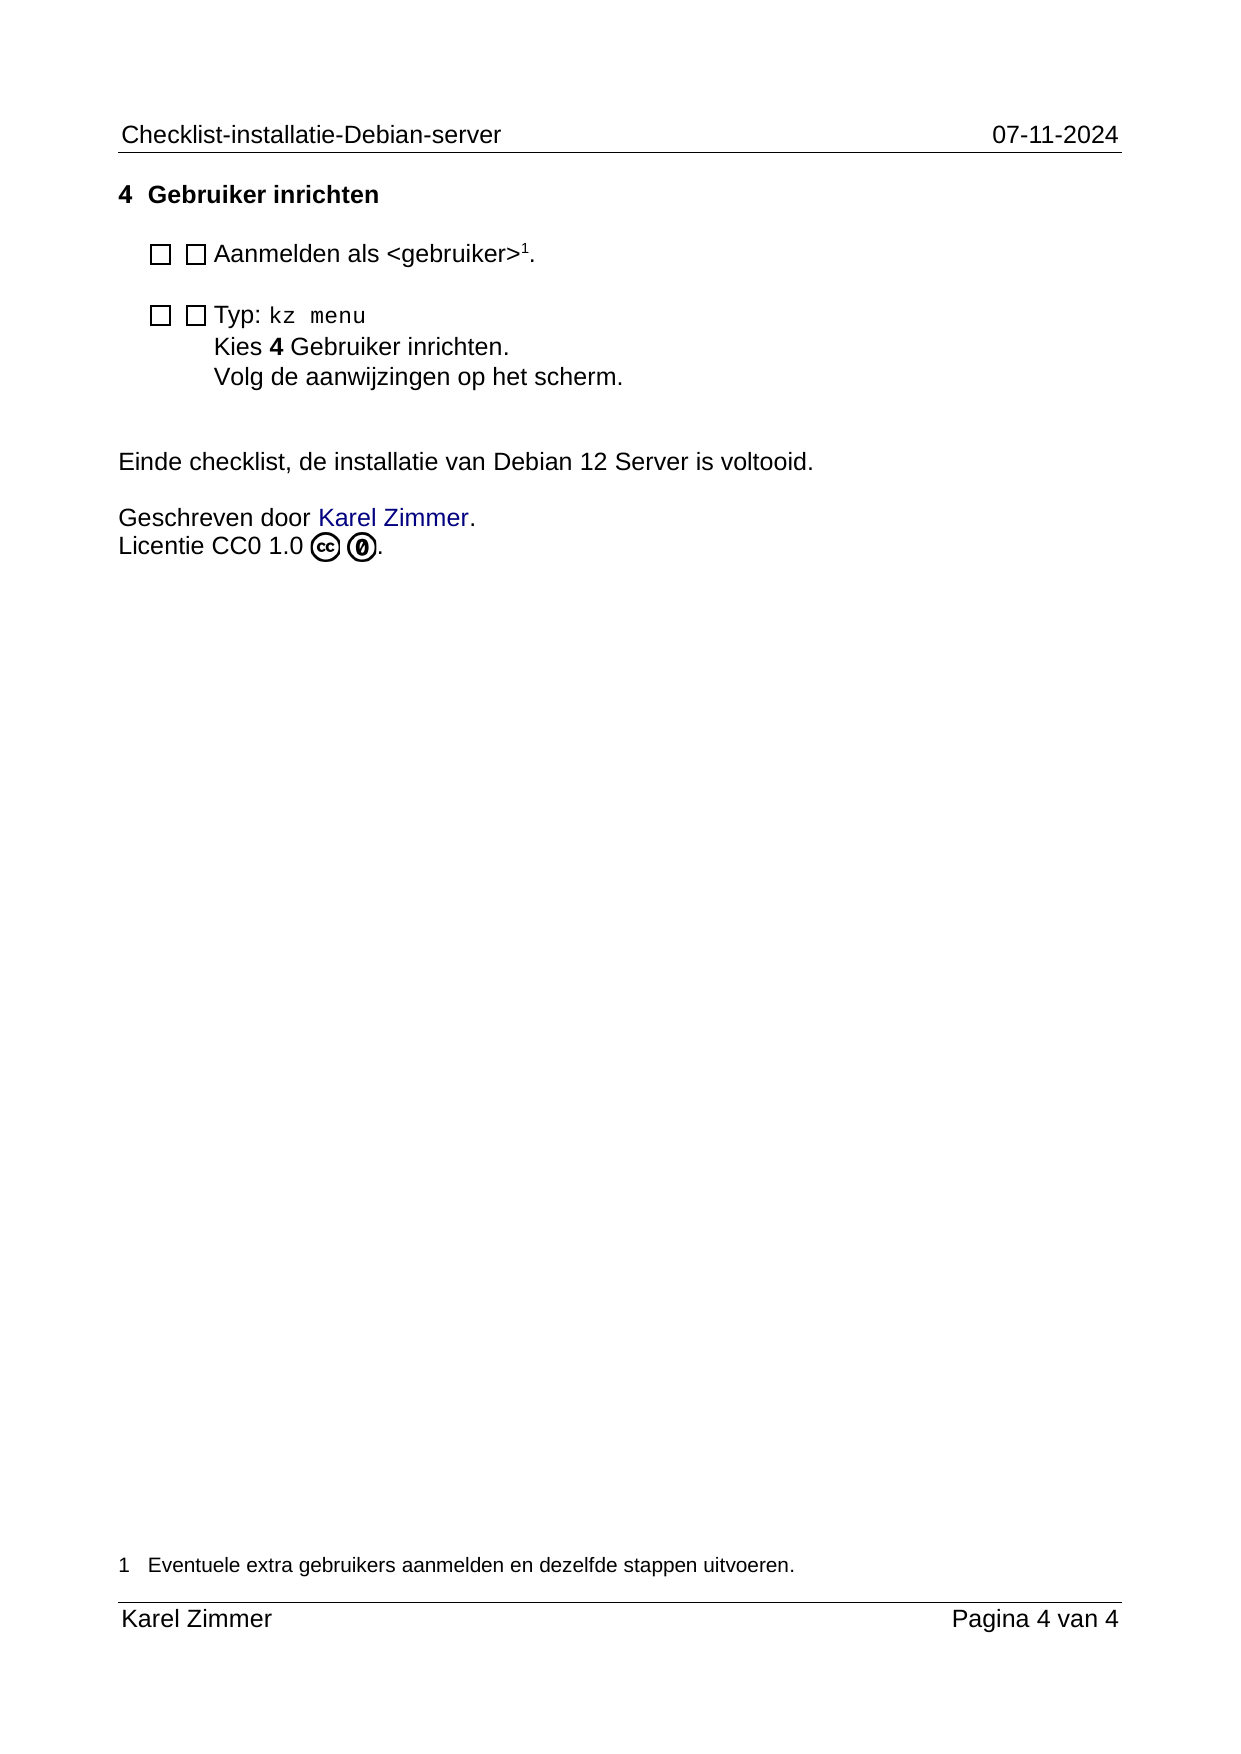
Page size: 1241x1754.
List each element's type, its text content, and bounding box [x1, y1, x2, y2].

text Einde checklist, de installatie van Debian 12 Server is voltooid. [118, 448, 1122, 476]
picture [310, 532, 340, 562]
table_cell Kies 4 Gebruiker inrichten. [213, 332, 1122, 362]
table_cell [118, 362, 142, 392]
picture [347, 532, 377, 562]
table_cell [142, 332, 177, 362]
table_cell Typ: kz menu [213, 300, 1122, 332]
table_cell [118, 269, 142, 300]
table_cell [177, 300, 213, 332]
table_cell [177, 362, 213, 392]
table_cell [118, 332, 142, 362]
table_cell [142, 362, 177, 392]
list . [377, 532, 1122, 562]
table_cell [177, 332, 213, 362]
table_cell [118, 300, 142, 332]
table_cell [142, 269, 177, 300]
table_cell Volg de aanwijzingen op het scherm. [213, 362, 1122, 392]
list Geschreven door Karel Zimmer. [118, 504, 1122, 532]
table_header Aanmelden als <gebruiker>. [213, 239, 1122, 269]
list Gebruiker inrichten [118, 177, 1122, 211]
table_cell [213, 269, 1122, 300]
list Licentie CC0 1.0 [118, 532, 310, 562]
table_header [177, 239, 213, 269]
table_header [118, 239, 142, 269]
table_header [142, 239, 177, 269]
table_cell [142, 300, 177, 332]
table_cell [177, 269, 213, 300]
